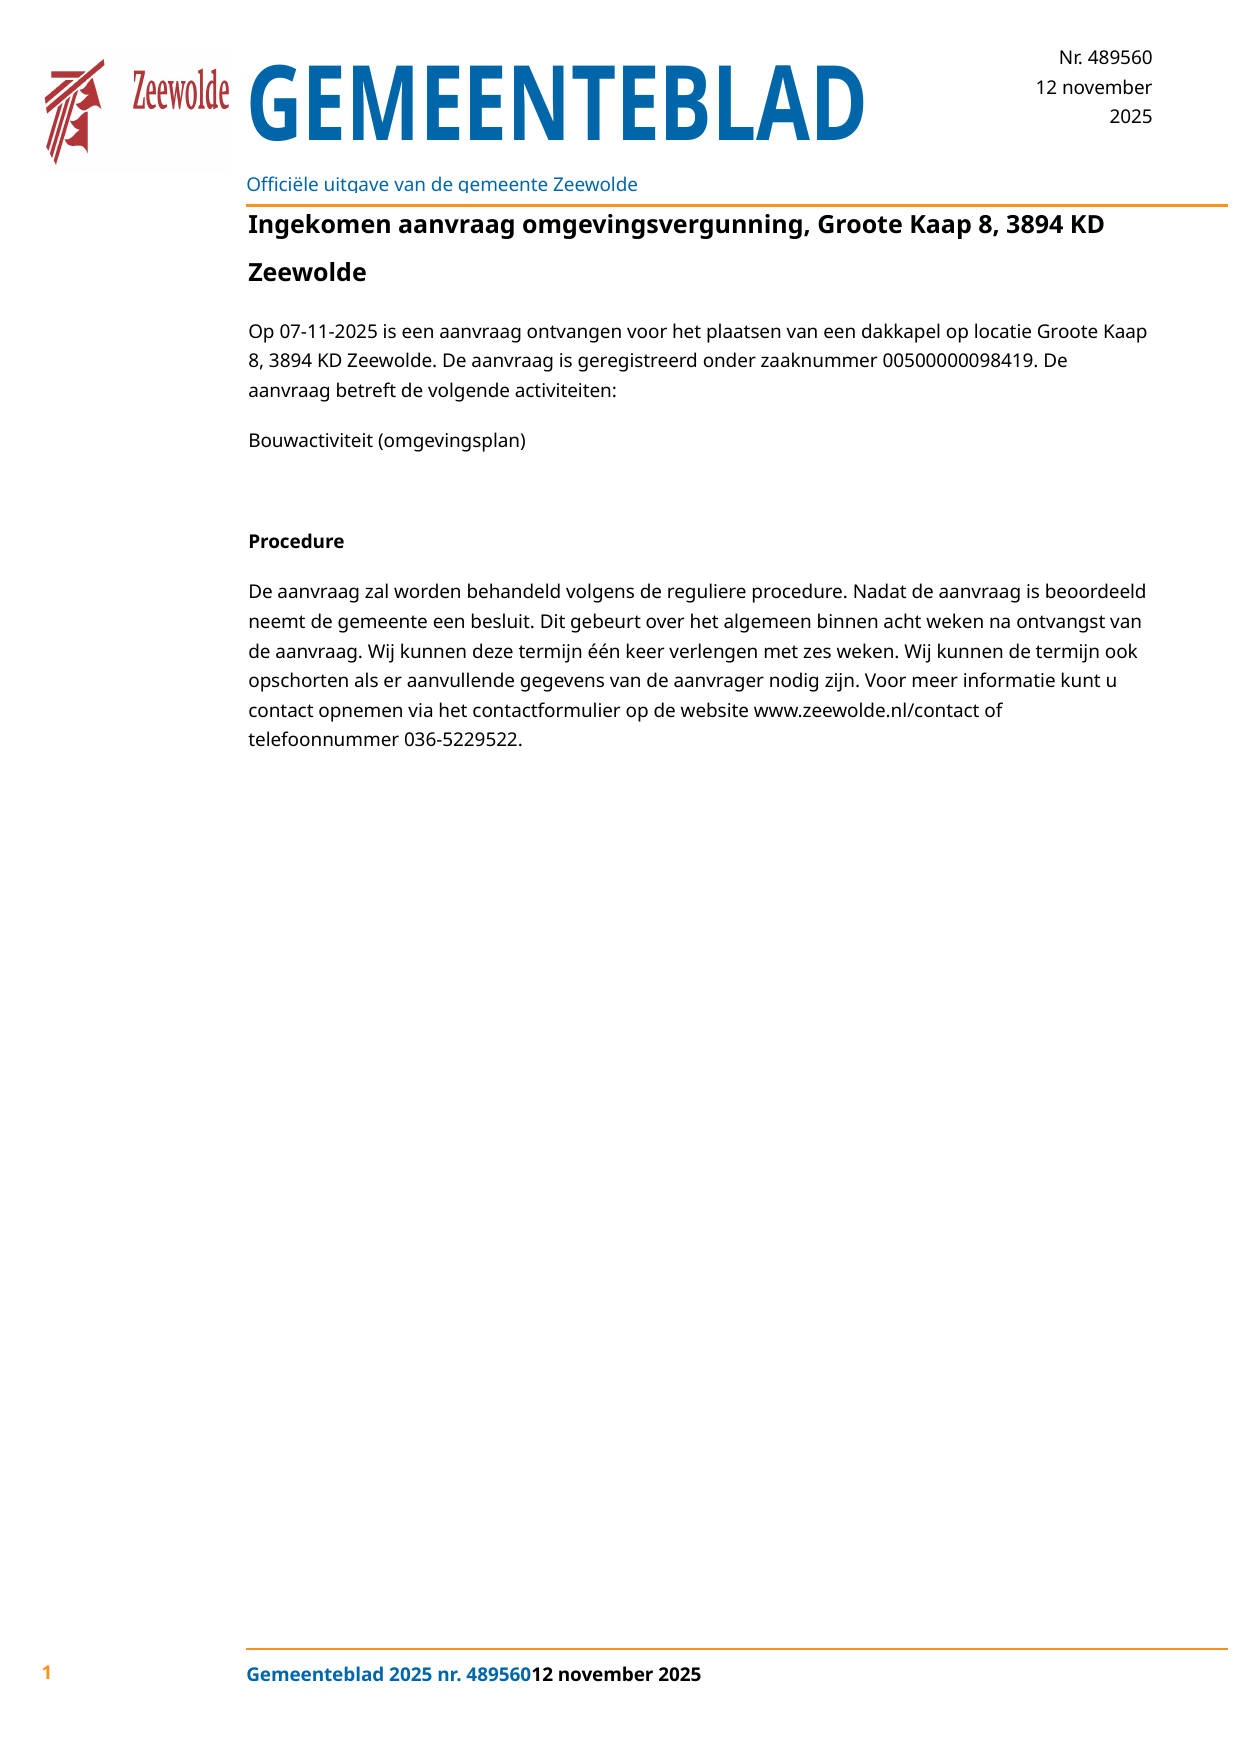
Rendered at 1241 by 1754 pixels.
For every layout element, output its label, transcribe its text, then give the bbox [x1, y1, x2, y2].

text Procedure [248, 528, 1152, 554]
text De aanvraag zal worden behandeld volgens de reguliere procedure. Nadat de aanvraag is beoordeeld neemt de gemeente een besluit. Dit gebeurt over het algemeen binnen acht weken na ontvangst van de aanvraag. Wij kunnen deze termijn één keer verlengen met zes weken. Wij kunnen de termijn ook opschorten als er aanvullende gegevens van de aanvrager nodig zijn. Voor meer informatie kunt u contact opnemen via het contactformulier op de website www.zeewolde.nl/contact of telefoonnummer 036-5229522. [248, 579, 1152, 752]
text Bouwactiviteit (omgevingsplan) [248, 427, 1152, 453]
picture [41, 47, 231, 172]
text Ingekomen aanvraag omgevingsvergunning, Groote Kaap 8, 3894 KD Zeewolde [248, 207, 1152, 288]
text Op 07-11-2025 is een aanvraag ontvangen voor het plaatsen van een dakkapel op locatie Groote Kaap 8, 3894 KD Zeewolde. De aanvraag is geregistreerd onder zaaknummer 00500000098419. De aanvraag betreft de volgende activiteiten: [248, 318, 1152, 403]
